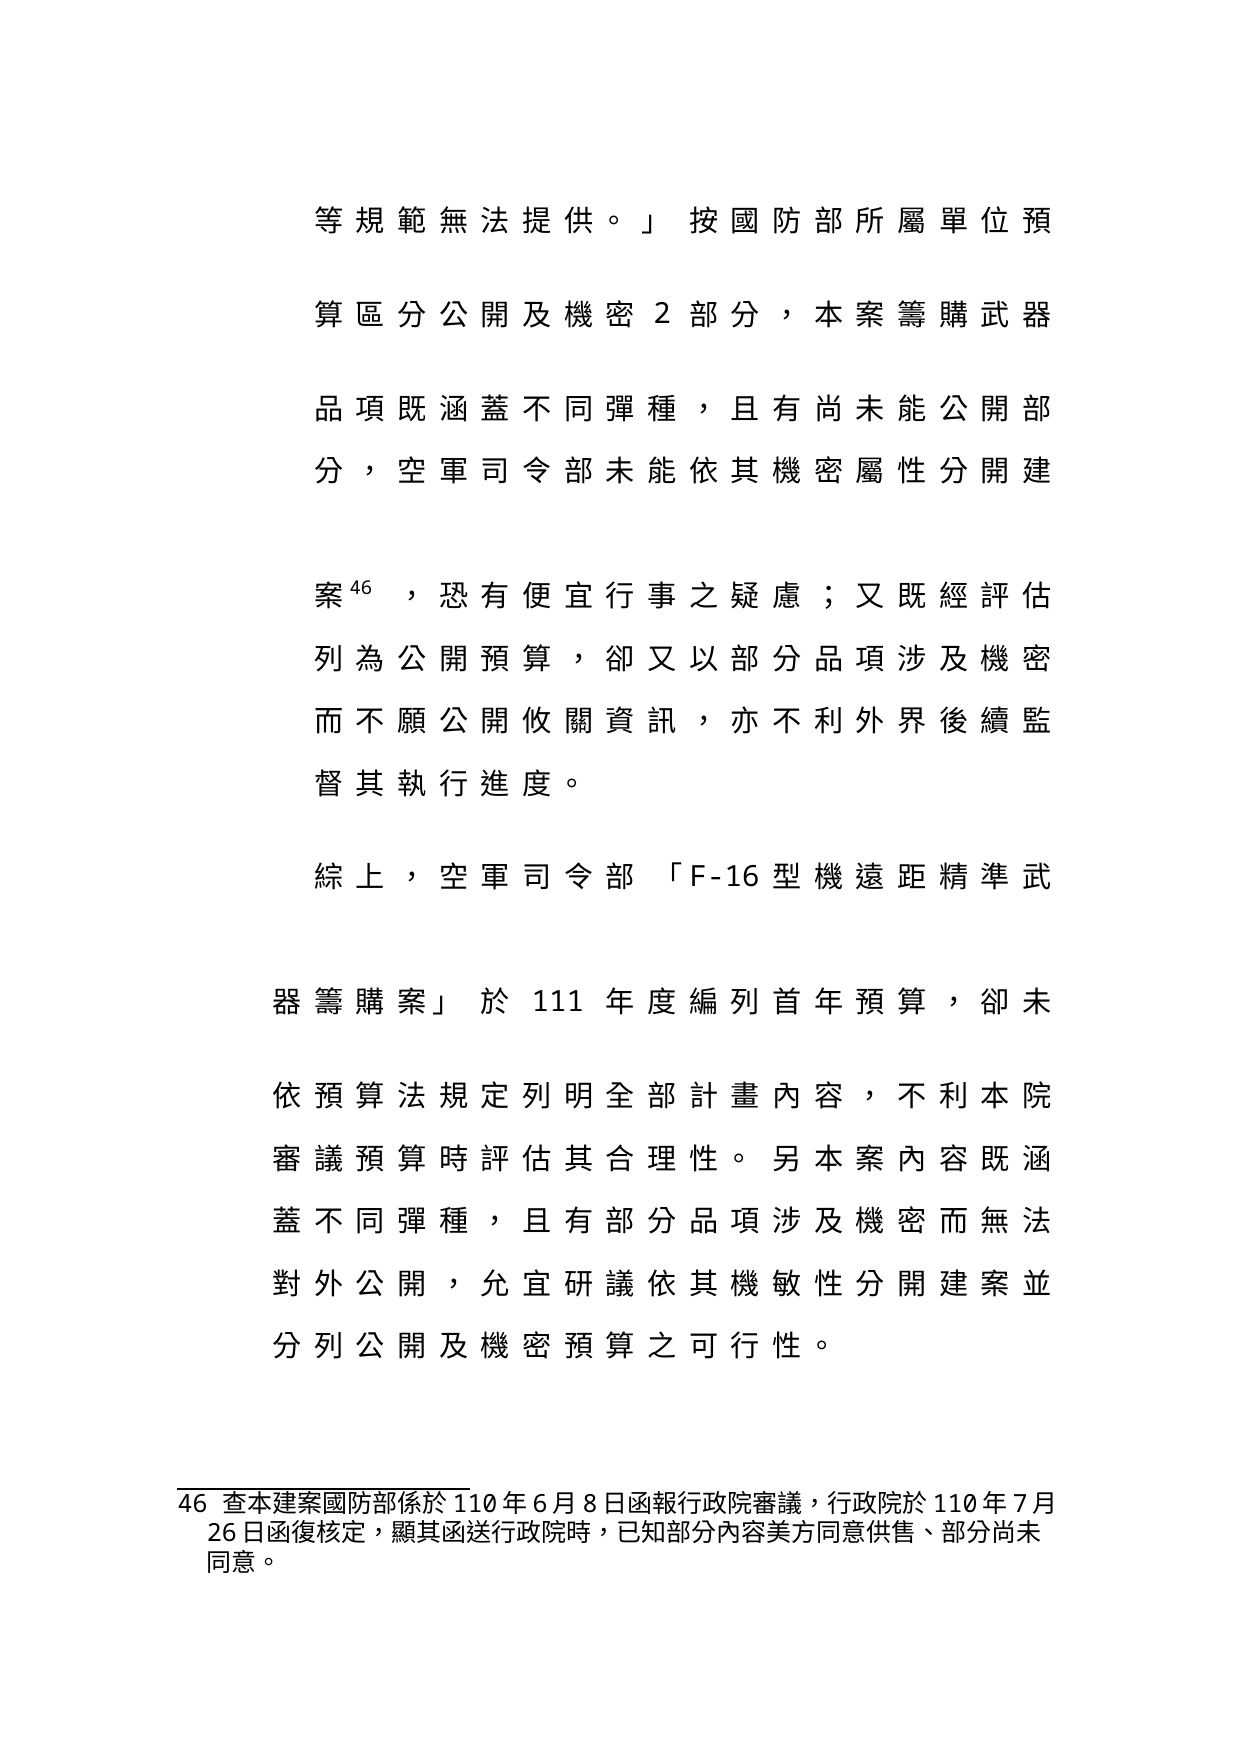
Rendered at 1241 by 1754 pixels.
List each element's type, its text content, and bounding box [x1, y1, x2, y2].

text 查本建案國防部係於110年6月8日函報行政院審議，行政院於110年7月26日函復核定，顯其函送行政院時，已知部分內容美方同意供售、部分尚未同意。 [177, 1489, 1063, 1577]
text 等規範無法提供。」按國防部所屬單位預算區分公開及機密2部分，本案籌購武器品項既涵蓋不同彈種，且有尚未能公開部分，空軍司令部未能依其機密屬性分開建案，恐有便宜行事之疑慮；又既經評估列為公開預算，卻又以部分品項涉及機密而不願公開攸關資訊，亦不利外界後續監督其執行進度。 [271, 177, 1058, 802]
text 綜上，空軍司令部「F-16型機遠距精準武器籌購案」於111年度編列首年預算，卻未依預算法規定列明全部計畫內容，不利本院審議預算時評估其合理性。另本案內容既涵蓋不同彈種，且有部分品項涉及機密而無法對外公開，允宜研議依其機敏性分開建案並分列公開及機密預算之可行性。 [242, 802, 1058, 1365]
